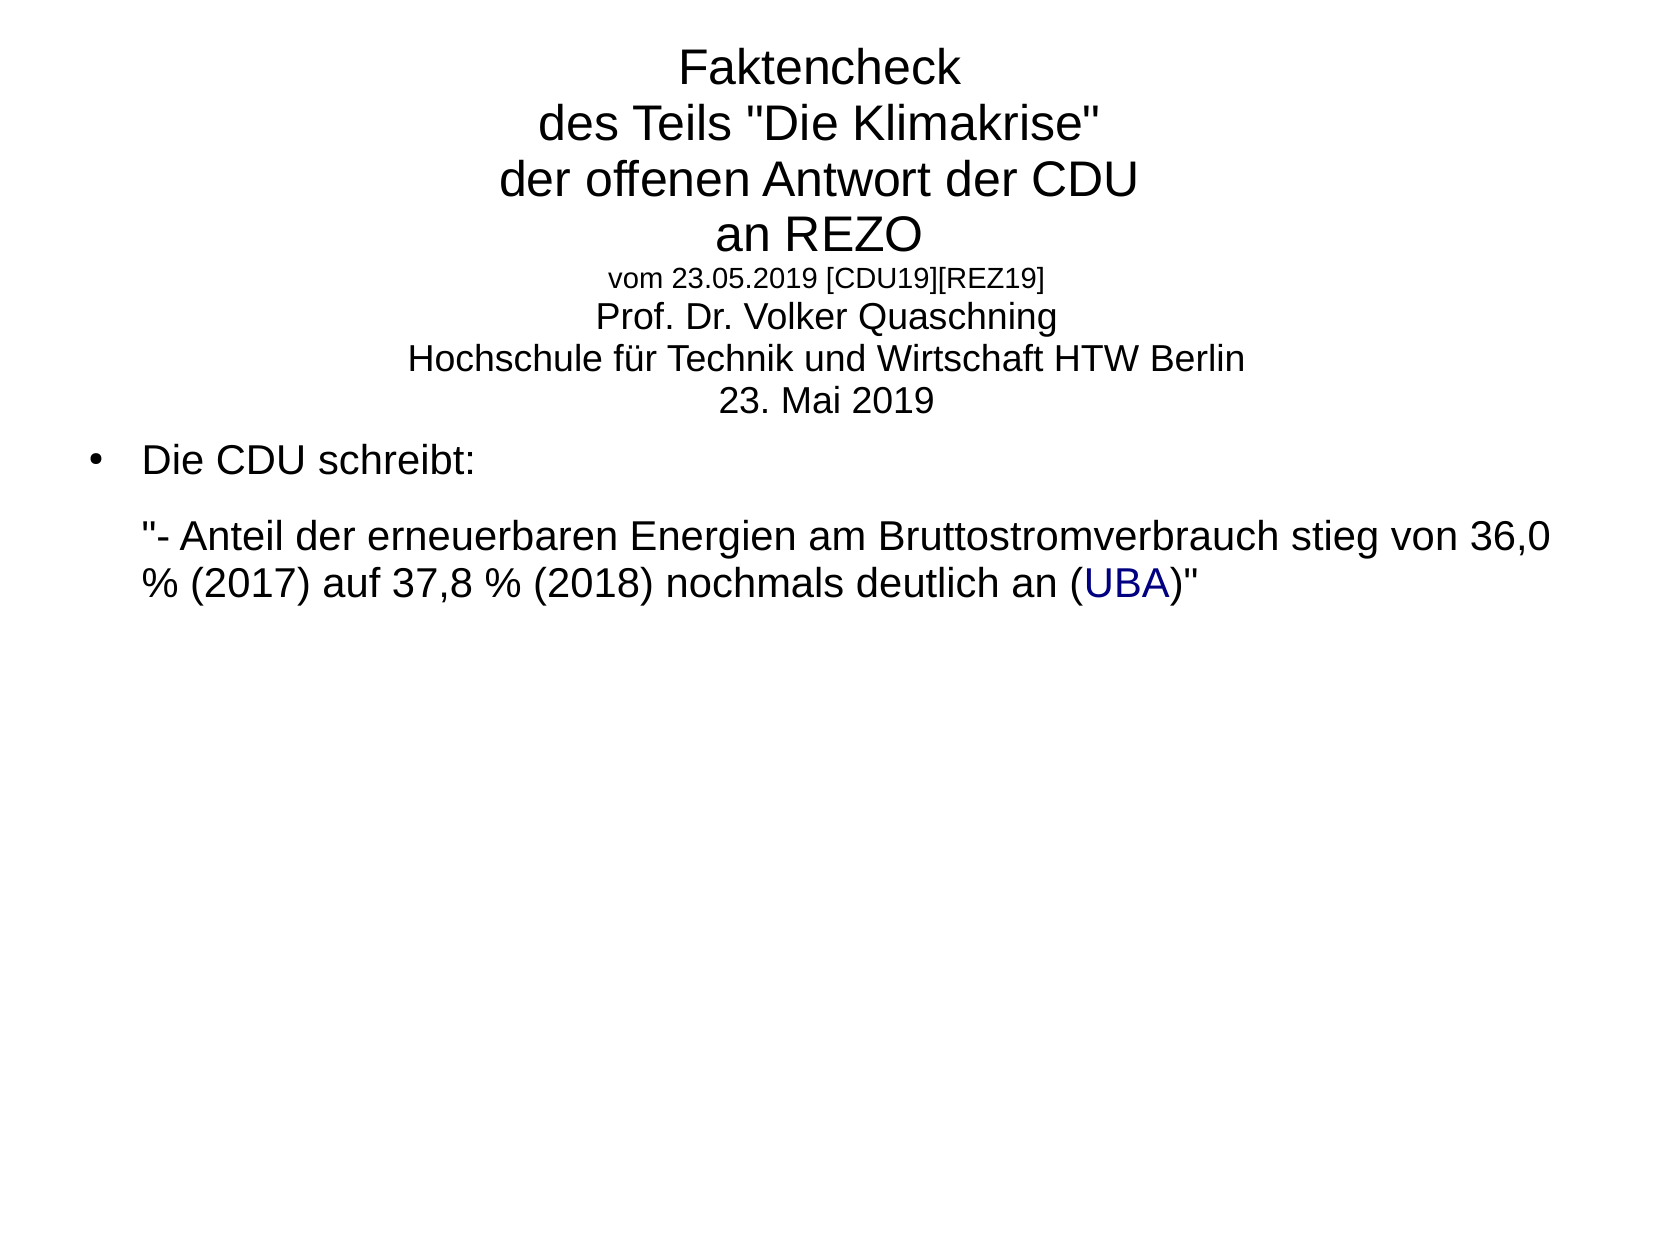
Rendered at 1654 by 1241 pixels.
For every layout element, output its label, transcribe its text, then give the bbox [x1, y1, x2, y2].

title Faktencheck des Teils "Die Klimakrise" der offenen Antwort der CDU an REZO vom 23.05.2019 [CDU19][REZ19] Prof. Dr. Volker Quaschning Hochschule für Technik und Wirtschaft HTW Berlin 23. Mai 2019 [82, 11, 1571, 449]
list Die CDU schreibt: "- Anteil der erneuerbaren Energien am Bruttostromverbrauch stieg von 36,0 % (2017) auf 37,8 % (2018) nochmals deutlich an (UBA)" [70, 437, 1559, 1241]
